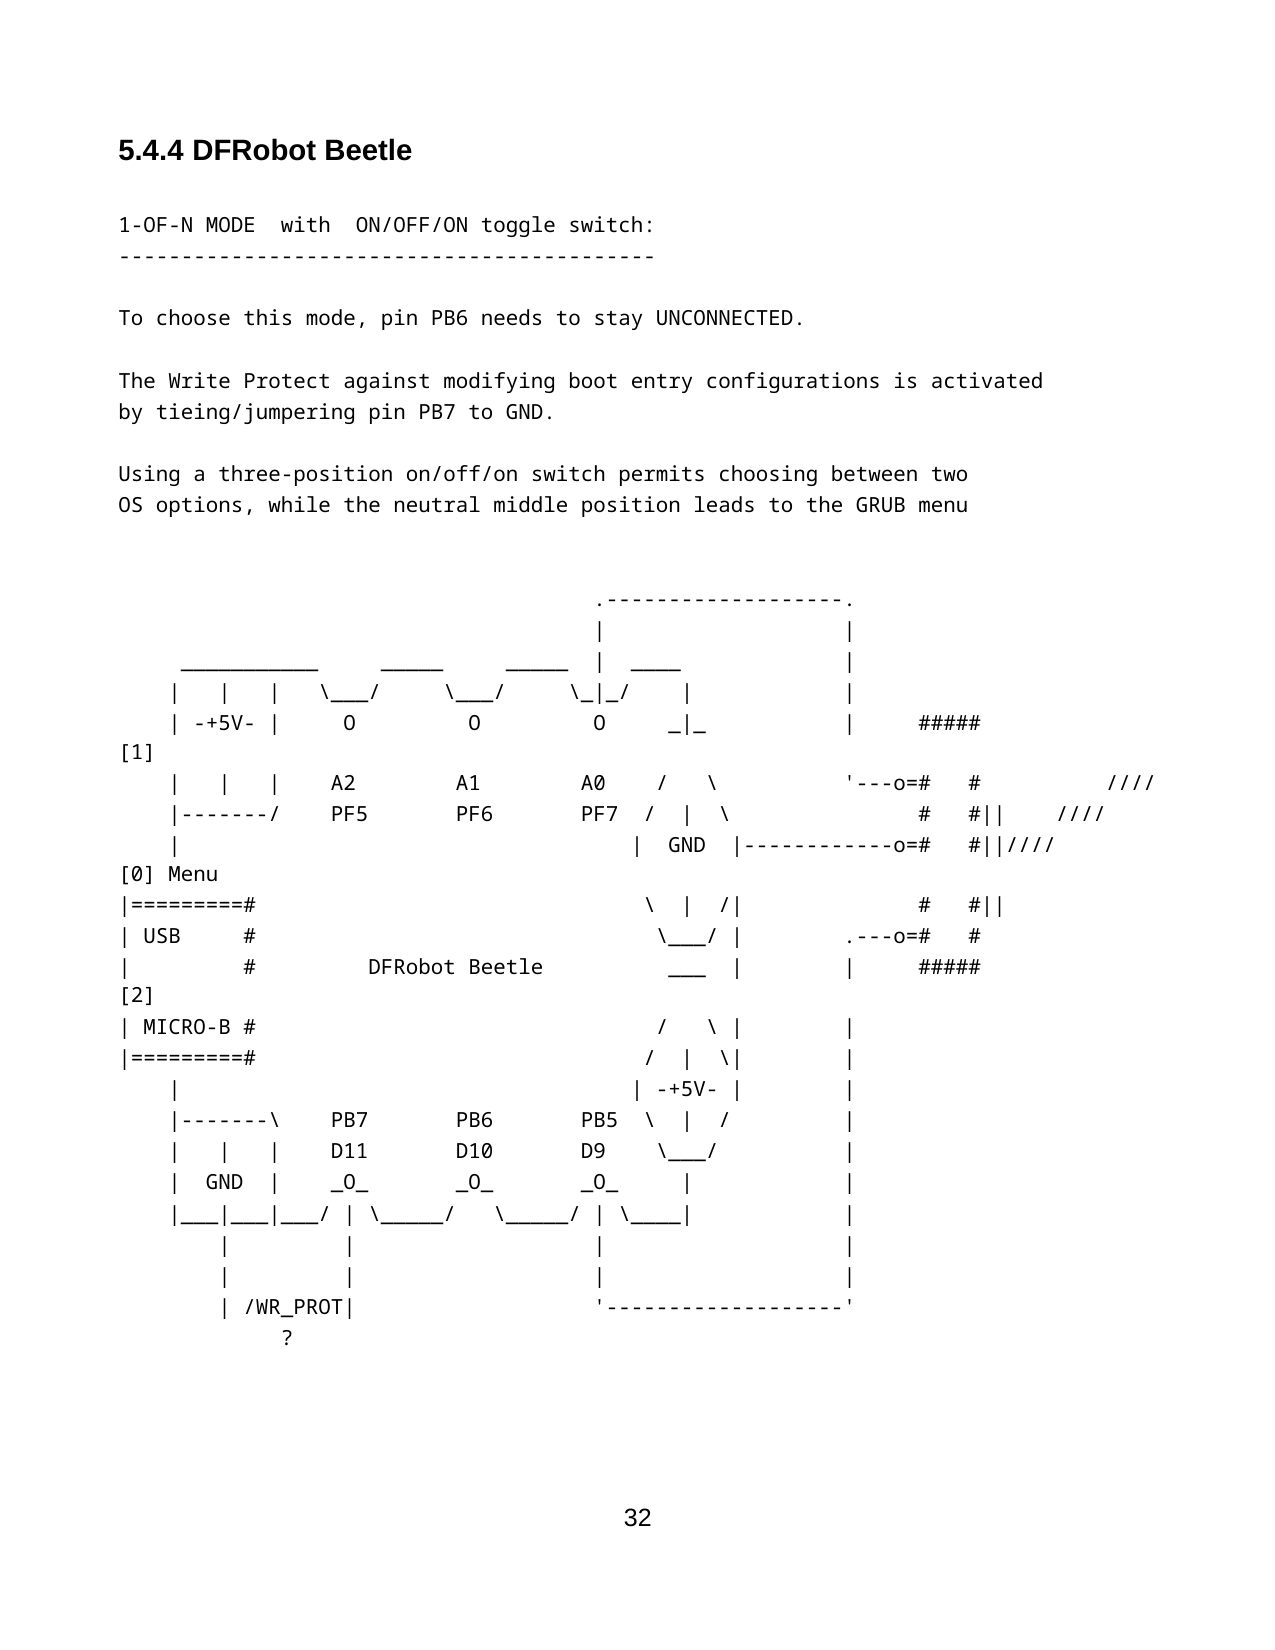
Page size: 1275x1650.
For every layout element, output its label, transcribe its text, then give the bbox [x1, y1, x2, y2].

text | | | | [118, 1230, 1157, 1258]
text |-------\ PB7 PB6 PB5 \ | / | [118, 1105, 1157, 1134]
text |___|___|___/ | \_____/ \_____/ | \____| | [118, 1199, 1157, 1227]
text by tieing/jumpering pin PB7 to GND. [118, 397, 1157, 425]
text | GND | _O_ _O_ _O_ | | [118, 1167, 1157, 1196]
text The Write Protect against modifying boot entry configurations is activated [118, 366, 1157, 394]
text | | | | [118, 1261, 1157, 1289]
text |=========# / | \| | [118, 1043, 1157, 1071]
text ------------------------------------------- [118, 241, 1157, 270]
text | -+5V- | O O O _|_ | ##### [1] [118, 708, 1157, 765]
text OS options, while the neutral middle position leads to the GRUB menu [118, 490, 1157, 519]
text |=========# \ | /| # #|| [118, 890, 1157, 918]
text |-------/ PF5 PF6 PF7 / | \ # #|| //// [118, 799, 1157, 828]
text | | | A2 A1 A0 / \ '---o=# # //// [118, 768, 1157, 796]
text To choose this mode, pin PB6 needs to stay UNCONNECTED. [118, 303, 1157, 332]
text | | | \___/ \___/ \_|_/ | | [118, 677, 1157, 706]
text | | | D11 D10 D9 \___/ | [118, 1136, 1157, 1165]
text ? [118, 1323, 1157, 1352]
text | | GND |------------o=# #||//// [0] Menu [118, 830, 1157, 887]
subtitle DFRobot Beetle [118, 133, 1157, 166]
text | | -+5V- | | [118, 1074, 1157, 1102]
text ___________ _____ _____ | ____ | [118, 646, 1157, 674]
text | # DFRobot Beetle ___ | | ##### [2] [118, 952, 1157, 1009]
text | | [118, 615, 1157, 643]
text 1-OF-N MODE with ON/OFF/ON toggle switch: [118, 210, 1157, 238]
text | MICRO-B # / \ | | [118, 1012, 1157, 1040]
text | /WR_PROT| '-------------------' [118, 1292, 1157, 1321]
text Using a three-position on/off/on switch permits choosing between two [118, 459, 1157, 488]
text .-------------------. [118, 584, 1157, 612]
text | USB # \___/ | .---o=# # [118, 921, 1157, 949]
